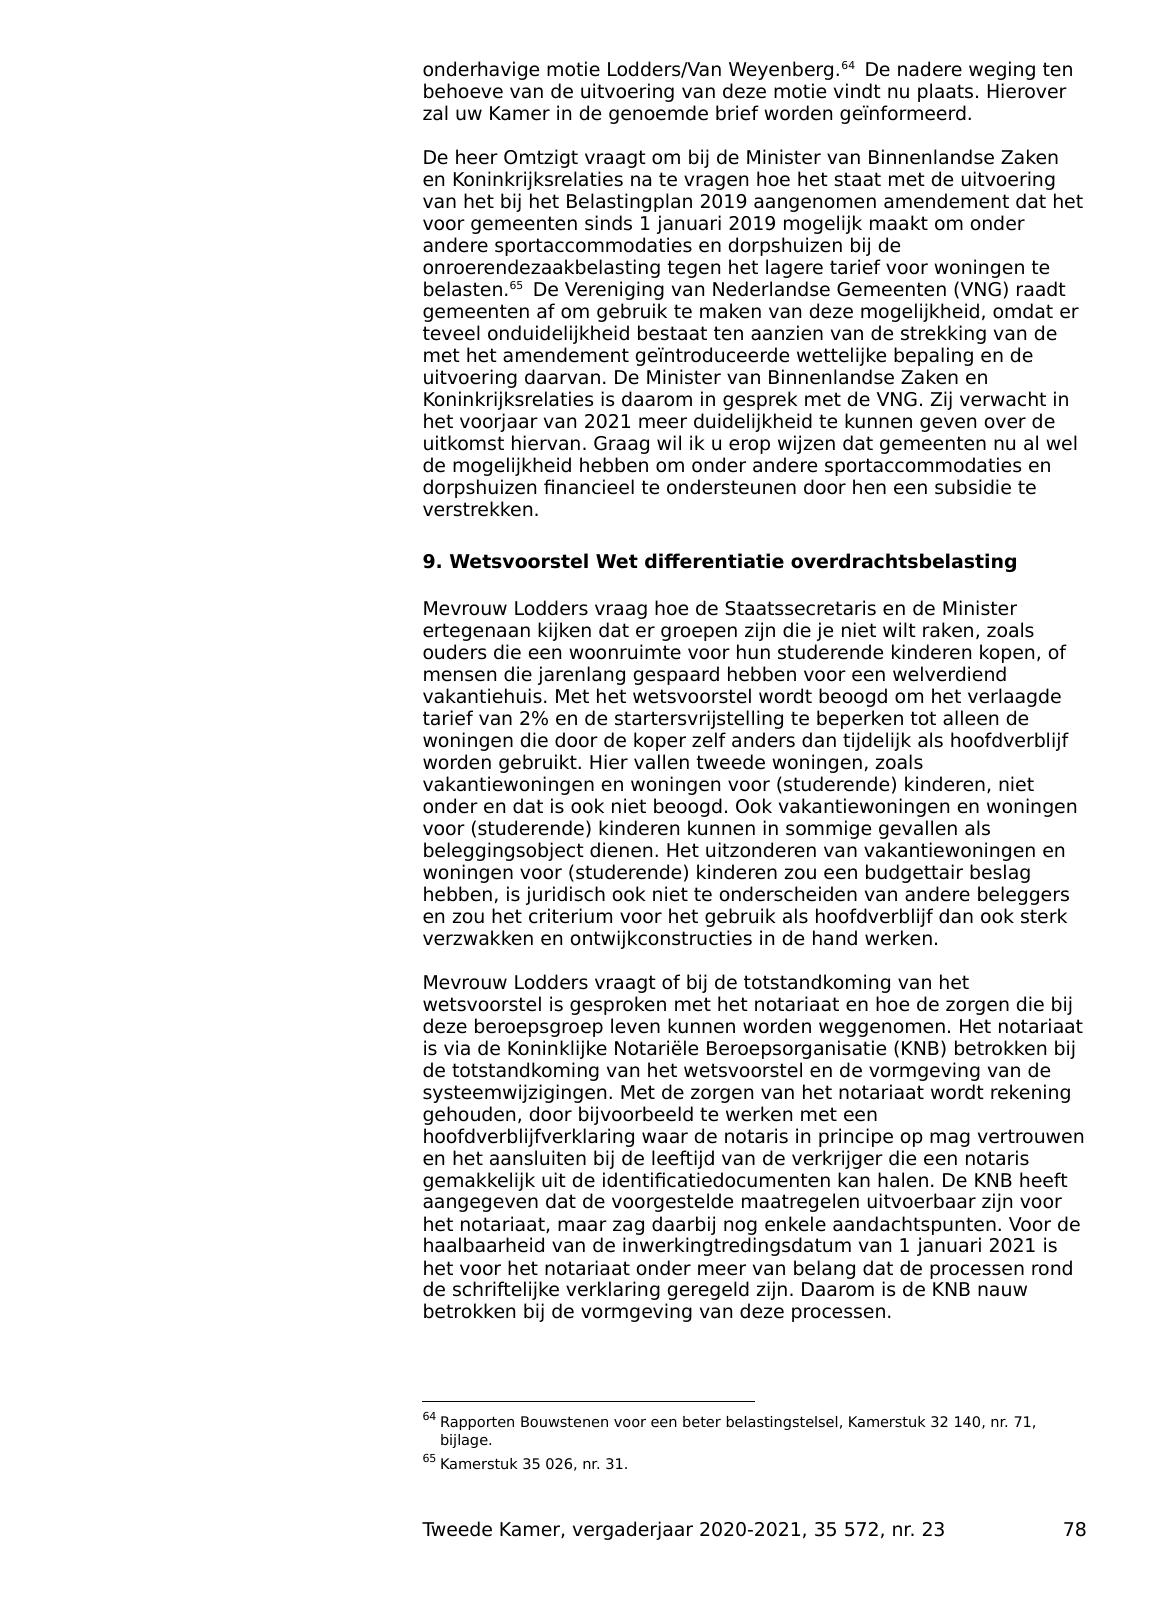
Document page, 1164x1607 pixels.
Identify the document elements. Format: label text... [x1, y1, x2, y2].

text De heer Omtzigt vraagt om bij de Minister van Binnenlandse Zaken en Koninkrijksrelaties na te vragen hoe het staat met de uitvoering van het bij het Belastingplan 2019 aangenomen amendement dat het voor gemeenten sinds 1 januari 2019 mogelijk maakt om onder andere sportaccommodaties en dorpshuizen bij de onroerendezaakbelasting tegen het lagere tarief voor woningen te belasten. De Vereniging van Nederlandse Gemeenten (VNG) raadt gemeenten af om gebruik te maken van deze mogelijkheid, omdat er teveel onduidelijkheid bestaat ten aanzien van de strekking van de met het amendement geïntroduceerde wettelijke bepaling en de uitvoering daarvan. De Minister van Binnenlandse Zaken en Koninkrijksrelaties is daarom in gesprek met de VNG. Zij verwacht in het voorjaar van 2021 meer duidelijkheid te kunnen geven over de uitkomst hiervan. Graag wil ik u erop wijzen dat gemeenten nu al wel de mogelijkheid hebben om onder andere sportaccommodaties en dorpshuizen financieel te ondersteunen door hen een subsidie te verstrekken. [422, 147, 1087, 521]
text onderhavige motie Lodders/Van Weyenberg. De nadere weging ten behoeve van de uitvoering van deze motie vindt nu plaats. Hierover zal uw Kamer in de genoemde brief worden geïnformeerd. [422, 59, 1087, 125]
subtitle 9. Wetsvoorstel Wet differentiatie overdrachtsbelasting [422, 551, 1087, 573]
text Mevrouw Lodders vraagt of bij de totstandkoming van het wetsvoorstel is gesproken met het notariaat en hoe de zorgen die bij deze beroepsgroep leven kunnen worden weggenomen. Het notariaat is via de Koninklijke Notariële Beroepsorganisatie (KNB) betrokken bij de totstandkoming van het wetsvoorstel en de vormgeving van de systeemwijzigingen. Met de zorgen van het notariaat wordt rekening gehouden, door bijvoorbeeld te werken met een hoofdverblijfverklaring waar de notaris in principe op mag vertrouwen en het aansluiten bij de leeftijd van de verkrijger die een notaris gemakkelijk uit de identificatiedocumenten kan halen. De KNB heeft aangegeven dat de voorgestelde maatregelen uitvoerbaar zijn voor het notariaat, maar zag daarbij nog enkele aandachtspunten. Voor de haalbaarheid van de inwerkingtredingsdatum van 1 januari 2021 is het voor het notariaat onder meer van belang dat de processen rond de schriftelijke verklaring geregeld zijn. Daarom is de KNB nauw betrokken bij de vormgeving van deze processen. [422, 972, 1087, 1323]
text Kamerstuk 35 026, nr. 31. [422, 1452, 1087, 1474]
text Rapporten Bouwstenen voor een beter belastingstelsel, Kamerstuk 32 140, nr. 71, bijlage. [422, 1410, 1087, 1449]
text Mevrouw Lodders vraag hoe de Staatssecretaris en de Minister ertegenaan kijken dat er groepen zijn die je niet wilt raken, zoals ouders die een woonruimte voor hun studerende kinderen kopen, of mensen die jarenlang gespaard hebben voor een welverdiend vakantiehuis. Met het wetsvoorstel wordt beoogd om het verlaagde tarief van 2% en de startersvrijstelling te beperken tot alleen de woningen die door de koper zelf anders dan tijdelijk als hoofdverblijf worden gebruikt. Hier vallen tweede woningen, zoals vakantiewoningen en woningen voor (studerende) kinderen, niet onder en dat is ook niet beoogd. Ook vakantiewoningen en woningen voor (studerende) kinderen kunnen in sommige gevallen als beleggingsobject dienen. Het uitzonderen van vakantiewoningen en woningen voor (studerende) kinderen zou een budgettair beslag hebben, is juridisch ook niet te onderscheiden van andere beleggers en zou het criterium voor het gebruik als hoofdverblijf dan ook sterk verzwakken en ontwijkconstructies in de hand werken. [422, 598, 1087, 949]
